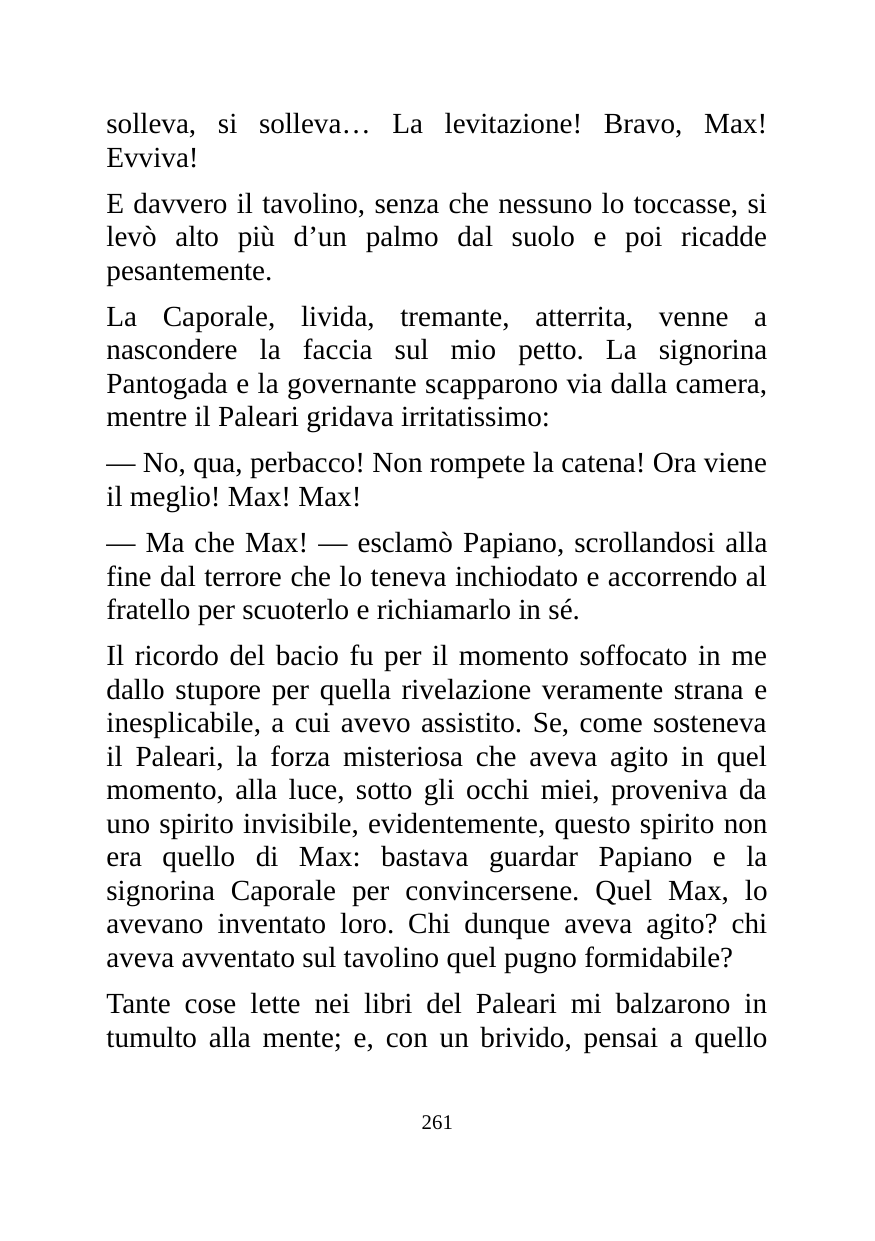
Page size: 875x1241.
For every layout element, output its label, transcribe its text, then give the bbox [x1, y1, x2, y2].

text solleva, si solleva… La levitazione! Bravo, Max! Evviva! [106, 106, 768, 173]
text La Caporale, livida, tremante, atterrita, venne a nascondere la faccia sul mio petto. La signorina Pantogada e la governante scapparono via dalla camera, mentre il Paleari gridava irritatissimo: [106, 299, 768, 433]
text — Ma che Max! — esclamò Papiano, scrollandosi alla fine dal terrore che lo teneva inchiodato e accorrendo al fratello per scuoterlo e richiamarlo in sé. [106, 525, 768, 626]
text Il ricordo del bacio fu per il momento soffocato in me dallo stupore per quella rivelazione veramente strana e inesplicabile, a cui avevo assistito. Se, come sosteneva il Paleari, la forza misteriosa che aveva agito in quel momento, alla luce, sotto gli occhi miei, proveniva da uno spirito invisibile, evidentemente, questo spirito non era quello di Max: bastava guardar Papiano e la signorina Caporale per convincersene. Quel Max, lo avevano inventato loro. Chi dunque aveva agito? chi aveva avventato sul tavolino quel pugno formidabile? [106, 638, 768, 974]
text Tante cose lette nei libri del Paleari mi balzarono in tumulto alla mente; e, con un brivido, pensai a quello [106, 986, 768, 1053]
text — No, qua, perbacco! Non rompete la catena! Ora viene il meglio! Max! Max! [106, 446, 768, 513]
text E davvero il tavolino, senza che nessuno lo toccasse, si levò alto più d’un palmo dal suolo e poi ricadde pesantemente. [106, 186, 768, 286]
